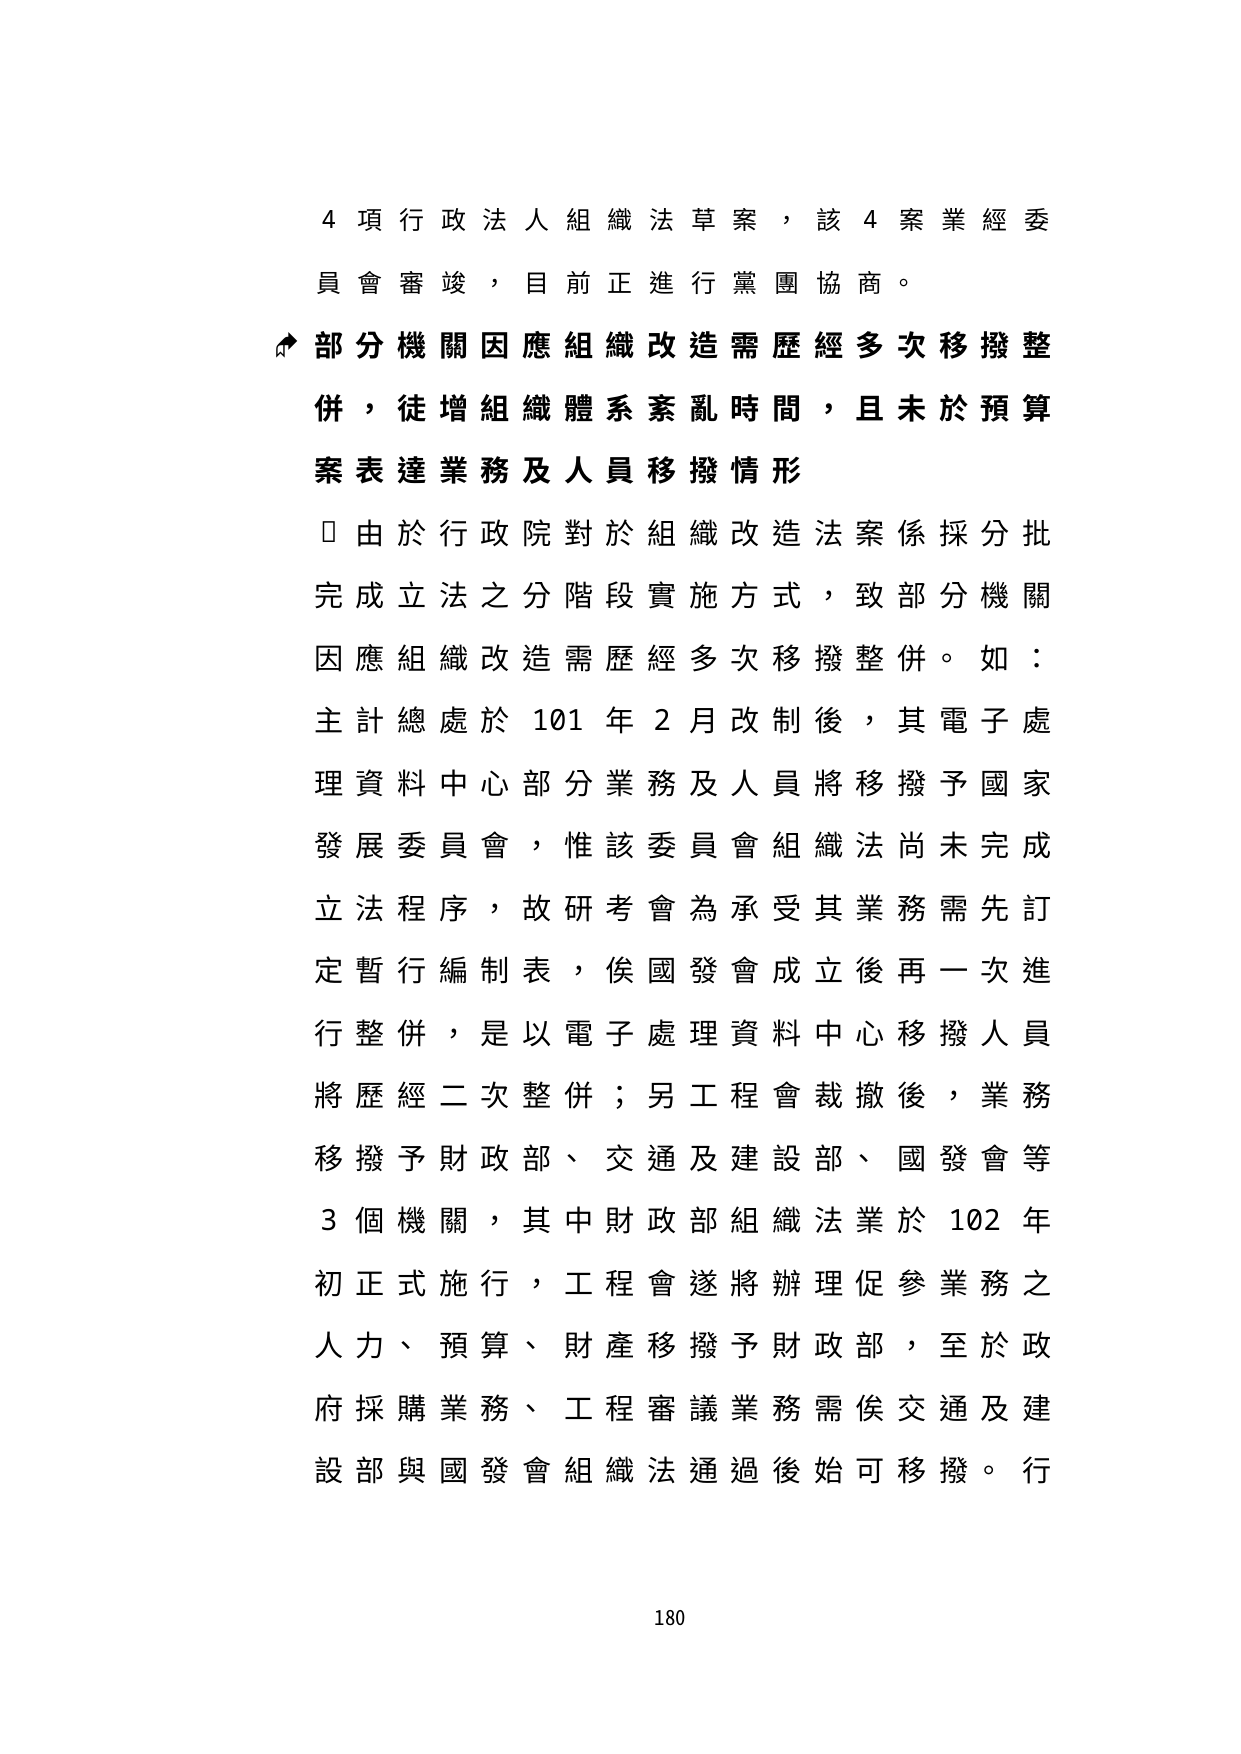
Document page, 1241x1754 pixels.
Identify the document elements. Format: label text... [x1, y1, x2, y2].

text 部分機關因應組織改造需歷經多次移撥整併，徒增組織體系紊亂時間，且未於預算案表達業務及人員移撥情形 [242, 302, 1058, 490]
text 由於行政院對於組織改造法案係採分批完成立法之分階段實施方式，致部分機關因應組織改造需歷經多次移撥整併。如：主計總處於101年2月改制後，其電子處理資料中心部分業務及人員將移撥予國家發展委員會，惟該委員會組織法尚未完成立法程序，故研考會為承受其業務需先訂定暫行編制表，俟國發會成立後再一次進行整併，是以電子處理資料中心移撥人員將歷經二次整併；另工程會裁撤後，業務移撥予財政部、交通及建設部、國發會等3個機關，其中財政部組織法業於102年初正式施行，工程會遂將辦理促參業務之人力、預算、財產移撥予財政部，至於政府採購業務、工程審議業務需俟交通及建設部與國發會組織法通過後始可移撥。行 [271, 490, 1058, 1490]
text 4項行政法人組織法草案，該4案業經委員會審竣，目前正進行黨團協商。 [183, 177, 1058, 302]
